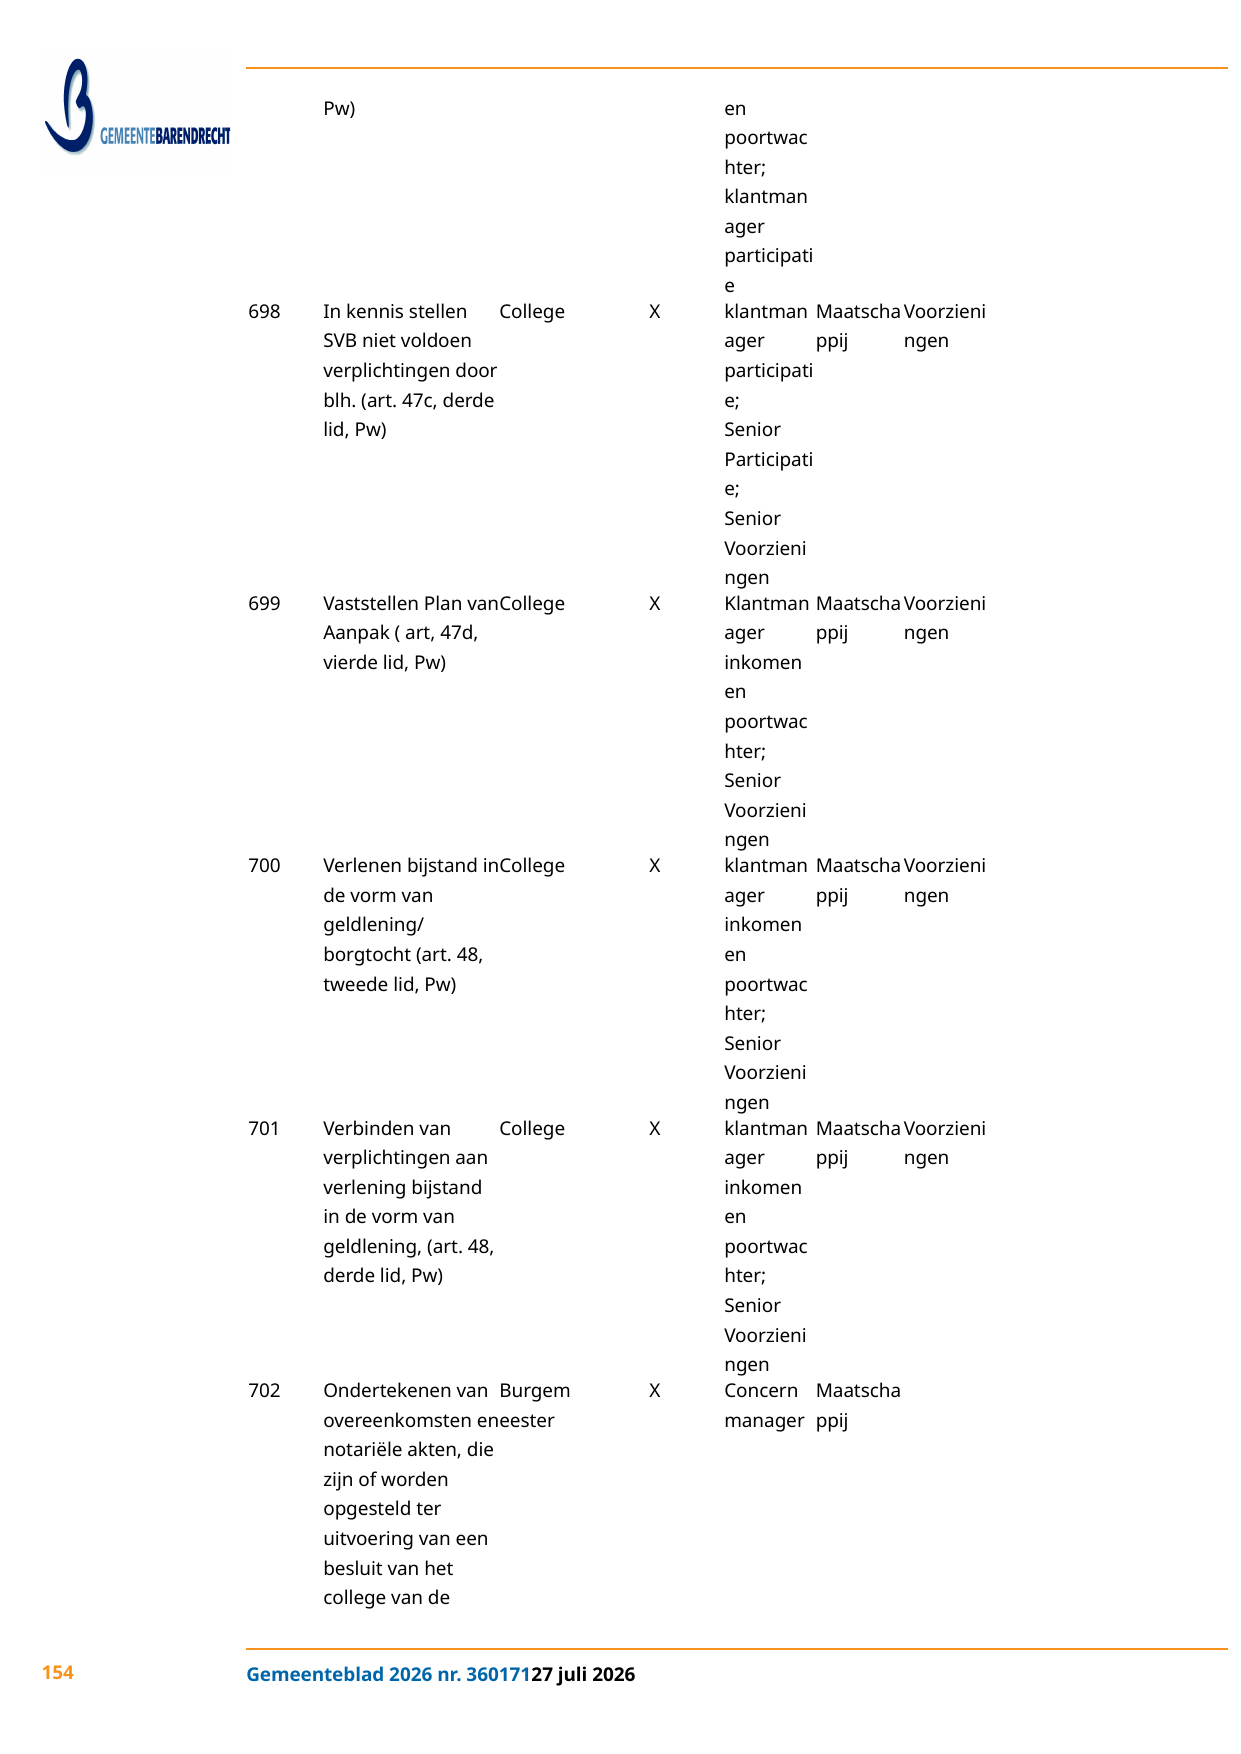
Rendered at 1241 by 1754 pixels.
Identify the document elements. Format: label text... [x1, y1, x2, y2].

table_cell [992, 1377, 1152, 1610]
table_cell [904, 95, 992, 298]
table_cell [992, 1115, 1152, 1377]
table_cell Concernmanager [724, 1377, 816, 1610]
table_cell Ondertekenen van overeenkomsten en notariële akten, die zijn of worden opgesteld ter uitvoering van een besluit van het college van de [323, 1377, 499, 1610]
table_cell Vaststellen Plan van Aanpak ( art, 47d, vierde lid, Pw) [323, 590, 499, 852]
table_cell Verbinden van verplichtingen aan verlening bijstand in de vorm van geldlening, (art. 48, derde lid, Pw) [323, 1115, 499, 1377]
table_cell X [649, 1115, 724, 1377]
table_cell klantmanager inkomen en poortwachter; Senior Voorzieningen [724, 1115, 816, 1377]
table_cell Voorzieningen [904, 298, 992, 590]
table_cell Maatschappij [816, 1115, 904, 1377]
table_cell [574, 590, 649, 852]
table_cell Maatschappij [816, 590, 904, 852]
picture [41, 47, 231, 172]
table_cell [248, 95, 323, 298]
table_cell Maatschappij [816, 1377, 904, 1610]
table_cell Klantmanager inkomen en poortwachter; Senior Voorzieningen [724, 590, 816, 852]
table_cell [499, 95, 574, 298]
table_cell X [649, 1377, 724, 1610]
table_cell 698 [248, 298, 323, 590]
table_cell [574, 1115, 649, 1377]
table_cell College [499, 1115, 574, 1377]
table_cell Burgemeester [499, 1377, 574, 1610]
table_cell College [499, 853, 574, 1115]
table_cell Maatschappij [816, 853, 904, 1115]
table_cell Voorzieningen [904, 1115, 992, 1377]
table_cell In kennis stellen SVB niet voldoen verplichtingen door blh. (art. 47c, derde lid, Pw) [323, 298, 499, 590]
table_cell 700 [248, 853, 323, 1115]
table_cell [574, 298, 649, 590]
table_cell klantmanager inkomen en poortwachter; Senior Voorzieningen [724, 853, 816, 1115]
table_cell Voorzieningen [904, 853, 992, 1115]
table_cell [992, 590, 1152, 852]
table_cell 702 [248, 1377, 323, 1610]
table_cell [649, 95, 724, 298]
table_cell [574, 853, 649, 1115]
table_cell klantmanager participatie; Senior Participatie; Senior Voorzieningen [724, 298, 816, 590]
table_cell College [499, 298, 574, 590]
table_cell X [649, 853, 724, 1115]
table_cell en poortwachter; klantmanager participatie [724, 95, 816, 298]
table_cell [992, 95, 1152, 298]
table_cell 701 [248, 1115, 323, 1377]
table_cell College [499, 590, 574, 852]
table_cell [816, 95, 904, 298]
table_cell [992, 853, 1152, 1115]
table_cell [574, 1377, 649, 1610]
table_cell Voorzieningen [904, 590, 992, 852]
table_cell [904, 1377, 992, 1610]
table_cell [574, 95, 649, 298]
table_cell X [649, 590, 724, 852]
table_cell X [649, 298, 724, 590]
table_cell 699 [248, 590, 323, 852]
table_cell Pw) [323, 95, 499, 298]
table_cell Verlenen bijstand in de vorm van geldlening/ borgtocht (art. 48, tweede lid, Pw) [323, 853, 499, 1115]
table_cell [992, 298, 1152, 590]
table_cell Maatschappij [816, 298, 904, 590]
